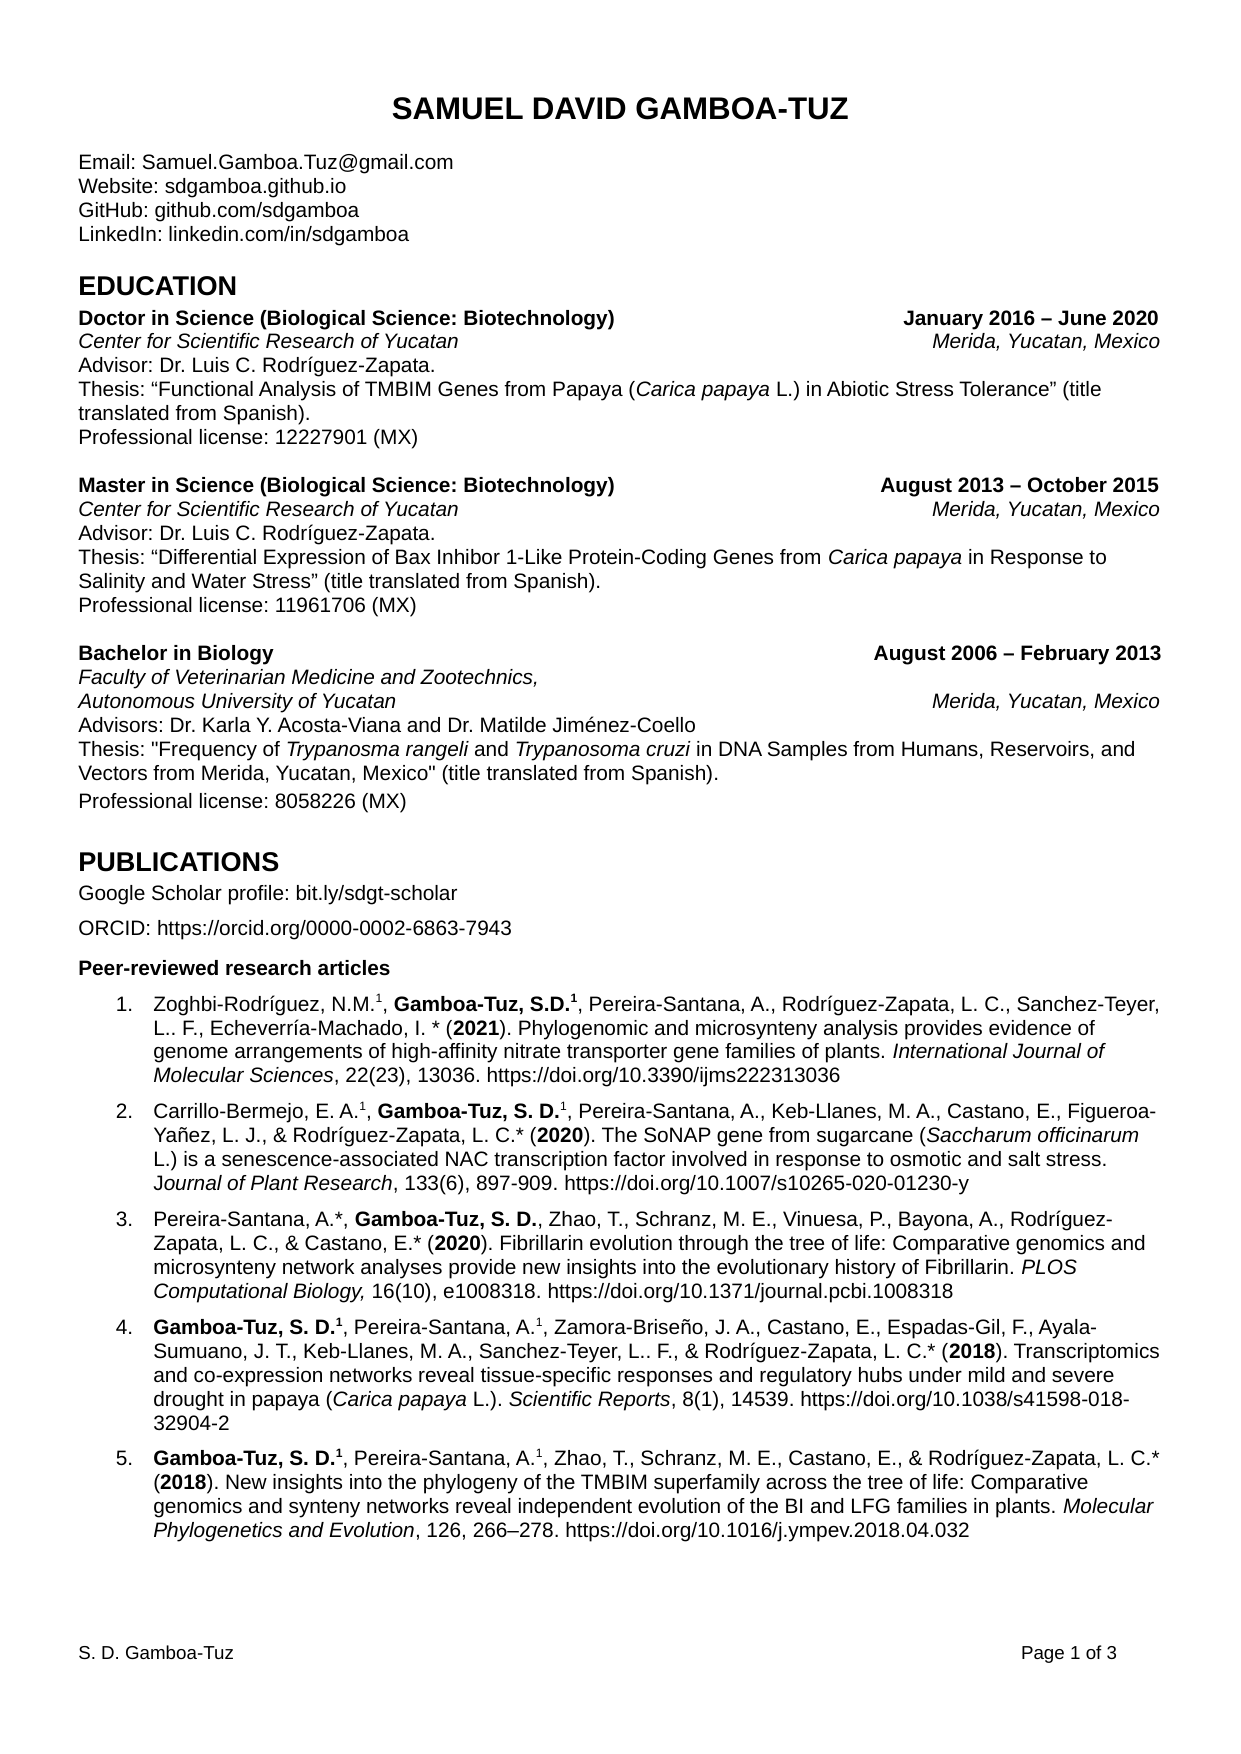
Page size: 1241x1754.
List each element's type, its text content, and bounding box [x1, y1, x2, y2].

text SAMUEL DAVID GAMBOA-TUZ [78, 90, 1162, 126]
list Gamboa-Tuz, S. D.1, Pereira-Santana, A.1, Zamora-Briseño, J. A., Castano, E., Espadas-Gil, F., Ayala-Sumuano, J. T., Keb-Llanes, M. A., Sanchez-Teyer, L.. F., & Rodríguez-Zapata, L. C.* (2018). Transcriptomics and co-expression networks reveal tissue-specific responses and regulatory hubs under mild and severe drought in papaya (Carica papaya L.). Scientific Reports, 8(1), 14539. https://doi.org/10.1038/s41598-018-32904-2 [116, 1314, 1162, 1434]
text Advisors: Dr. Karla Y. Acosta-Viana and Dr. Matilde Jiménez-Coello [78, 713, 1162, 737]
list Gamboa-Tuz, S. D.1, Pereira-Santana, A.1, Zhao, T., Schranz, M. E., Castano, E., & Rodríguez-Zapata, L. C.* (2018). New insights into the phylogeny of the TMBIM superfamily across the tree of life: Comparative genomics and synteny networks reveal independent evolution of the BI and LFG families in plants. Molecular Phylogenetics and Evolution, 126, 266–278. https://doi.org/10.1016/j.ympev.2018.04.032 [116, 1446, 1162, 1542]
text GitHub: github.com/sdgamboa [78, 198, 1162, 222]
text Google Scholar profile: bit.ly/sdgt-scholar [78, 881, 1162, 909]
text Faculty of Veterinarian Medicine and Zootechnics, [78, 665, 1162, 689]
text Professional license: 11961706 (MX) [78, 593, 1162, 617]
text Thesis: "Frequency of Trypanosma rangeli and Trypanosoma cruzi in DNA Samples from Humans, Reservoirs, and Vectors from Merida, Yucatan, Mexico" (title translated from Spanish). [78, 737, 1162, 789]
text Website: sdgamboa.github.io [78, 174, 1162, 198]
text Thesis: “Functional Analysis of TMBIM Genes from Papaya (Carica papaya L.) in Abiotic Stress Tolerance” (title translated from Spanish). [78, 377, 1162, 425]
list Pereira-Santana, A.*, Gamboa-Tuz, S. D., Zhao, T., Schranz, M. E., Vinuesa, P., Bayona, A., Rodríguez-Zapata, L. C., & Castano, E.* (2020). Fibrillarin evolution through the tree of life: Comparative genomics and microsynteny network analyses provide new insights into the evolutionary history of Fibrillarin. PLOS Computational Biology, 16(10), e1008318. https://doi.org/10.1371/journal.pcbi.1008318 [116, 1207, 1162, 1303]
text Doctor in Science (Biological Science: Biotechnology) January 2016 – June 2020 [78, 305, 1162, 329]
text ORCID: https://orcid.org/0000-0002-6863-7943 [78, 915, 1162, 944]
text Advisor: Dr. Luis C. Rodríguez-Zapata. [78, 521, 1162, 545]
text EDUCATION [78, 270, 1162, 305]
text Advisor: Dr. Luis C. Rodríguez-Zapata. [78, 353, 1162, 377]
list Carrillo-Bermejo, E. A.1, Gamboa-Tuz, S. D.1, Pereira-Santana, A., Keb-Llanes, M. A., Castano, E., Figueroa-Yañez, L. J., & Rodríguez-Zapata, L. C.* (2020). The SoNAP gene from sugarcane (Saccharum officinarum L.) is a senescence-associated NAC transcription factor involved in response to osmotic and salt stress. Journal of Plant Research, 133(6), 897-909. https://doi.org/10.1007/s10265-020-01230-y [116, 1099, 1162, 1195]
text Bachelor in Biology August 2006 – February 2013 [78, 641, 1162, 665]
text Autonomous University of Yucatan Merida, Yucatan, Mexico [78, 689, 1162, 713]
text LinkedIn: linkedin.com/in/sdgamboa [78, 222, 1162, 246]
text Center for Scientific Research of Yucatan Merida, Yucatan, Mexico [78, 497, 1162, 521]
text Professional license: 12227901 (MX) [78, 425, 1162, 449]
text Thesis: “Differential Expression of Bax Inhibor 1-Like Protein-Coding Genes from Carica papaya in Response to Salinity and Water Stress” (title translated from Spanish). [78, 545, 1162, 593]
text Master in Science (Biological Science: Biotechnology) August 2013 – October 2015 [78, 473, 1162, 497]
text Email: Samuel.Gamboa.Tuz@gmail.com [78, 150, 1162, 174]
text Professional license: 8058226 (MX) [78, 789, 1162, 817]
text Peer-reviewed research articles [78, 956, 1162, 979]
text PUBLICATIONS [78, 846, 1162, 881]
text Center for Scientific Research of Yucatan Merida, Yucatan, Mexico [78, 329, 1162, 353]
list Zoghbi-Rodríguez, N.M.1, Gamboa-Tuz, S.D.1, Pereira-Santana, A., Rodríguez-Zapata, L. C., Sanchez-Teyer, L.. F., Echeverría-Machado, I. * (2021). Phylogenomic and microsynteny analysis provides evidence of genome arrangements of high-affinity nitrate transporter gene families of plants. International Journal of Molecular Sciences, 22(23), 13036. https://doi.org/10.3390/ijms222313036 [116, 991, 1162, 1087]
